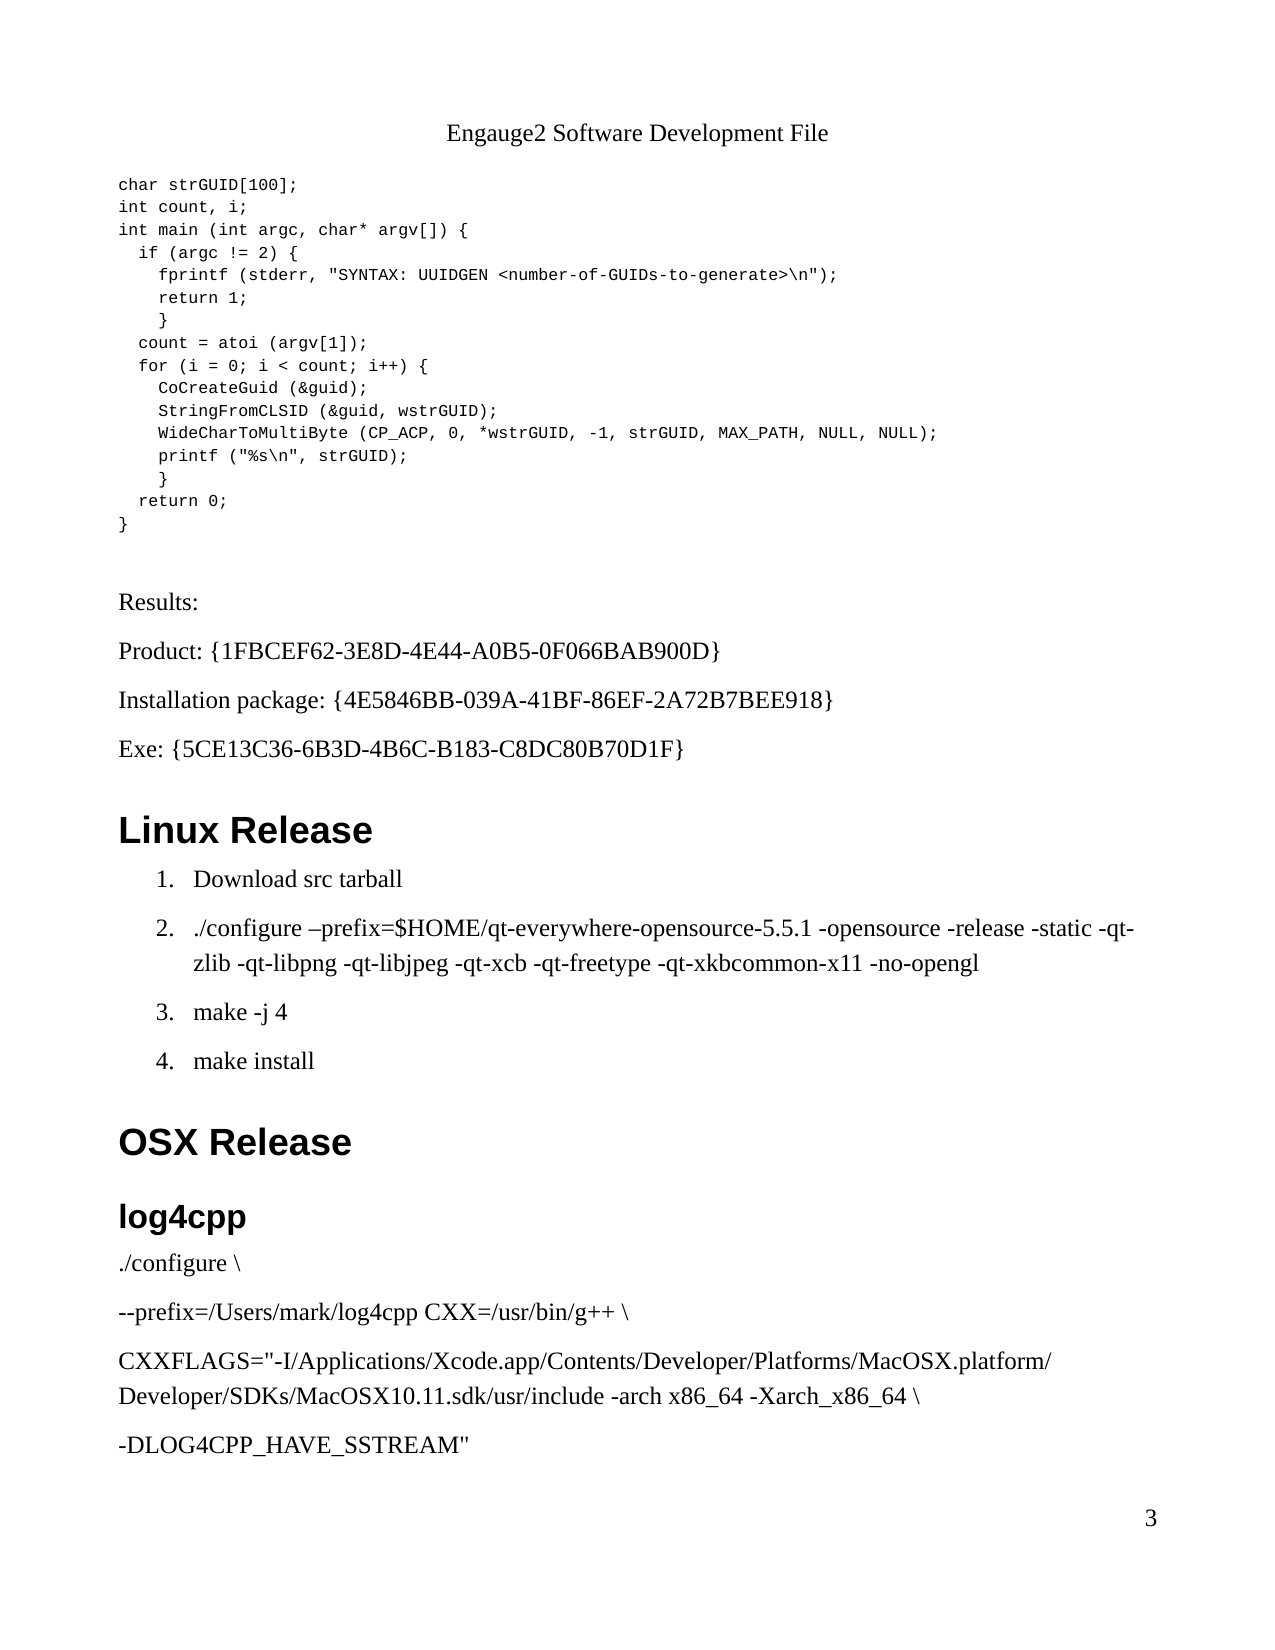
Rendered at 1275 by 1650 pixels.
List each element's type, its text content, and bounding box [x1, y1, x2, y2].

subtitle log4cpp [118, 1197, 1157, 1236]
text ./configure \ [118, 1248, 1157, 1277]
text CoCreateGuid (&guid); [118, 380, 1157, 399]
list make install [156, 1046, 1157, 1075]
text fprintf (stderr, "SYNTAX: UUIDGEN <number-of-GUIDs-to-generate>\n"); [118, 267, 1157, 286]
text } [118, 470, 1157, 489]
text if (argc != 2) { [118, 244, 1157, 263]
list Download src tarball [156, 864, 1157, 893]
text count = atoi (argv[1]); [118, 334, 1157, 353]
text int count, i; [118, 199, 1157, 218]
list make -j 4 [156, 997, 1157, 1026]
text } [118, 515, 1157, 534]
text for (i = 0; i < count; i++) { [118, 357, 1157, 376]
text -DLOG4CPP_HAVE_SSTREAM" [118, 1430, 1157, 1459]
text char strGUID[100]; [118, 176, 1157, 195]
text return 0; [118, 493, 1157, 512]
text Results: [118, 587, 1157, 616]
text printf ("%s\n", strGUID); [118, 448, 1157, 466]
text } [118, 312, 1157, 331]
text int main (int argc, char* argv[]) { [118, 222, 1157, 240]
text Product: {1FBCEF62-3E8D-4E44-A0B5-0F066BAB900D} [118, 636, 1157, 665]
text WideCharToMultiByte (CP_ACP, 0, *wstrGUID, -1, strGUID, MAX_PATH, NULL, NULL); [118, 425, 1157, 444]
list ./configure –prefix=$HOME/qt-everywhere-opensource-5.5.1 -opensource -release -static -qt-zlib -qt-libpng -qt-libjpeg -qt-xcb -qt-freetype -qt-xkbcommon-x11 -no-opengl [156, 913, 1157, 977]
text Installation package: {4E5846BB-039A-41BF-86EF-2A72B7BEE918} [118, 685, 1157, 714]
text return 1; [118, 289, 1157, 308]
text CXXFLAGS="-I/Applications/Xcode.app/Contents/Developer/Platforms/MacOSX.platform/Developer/SDKs/MacOSX10.11.sdk/usr/include -arch x86_64 -Xarch_x86_64 \ [118, 1346, 1157, 1410]
subtitle Linux Release [118, 808, 1157, 852]
text Exe: {5CE13C36-6B3D-4B6C-B183-C8DC80B70D1F} [118, 734, 1157, 763]
text StringFromCLSID (&guid, wstrGUID); [118, 402, 1157, 421]
subtitle OSX Release [118, 1120, 1157, 1164]
text --prefix=/Users/mark/log4cpp CXX=/usr/bin/g++ \ [118, 1297, 1157, 1326]
